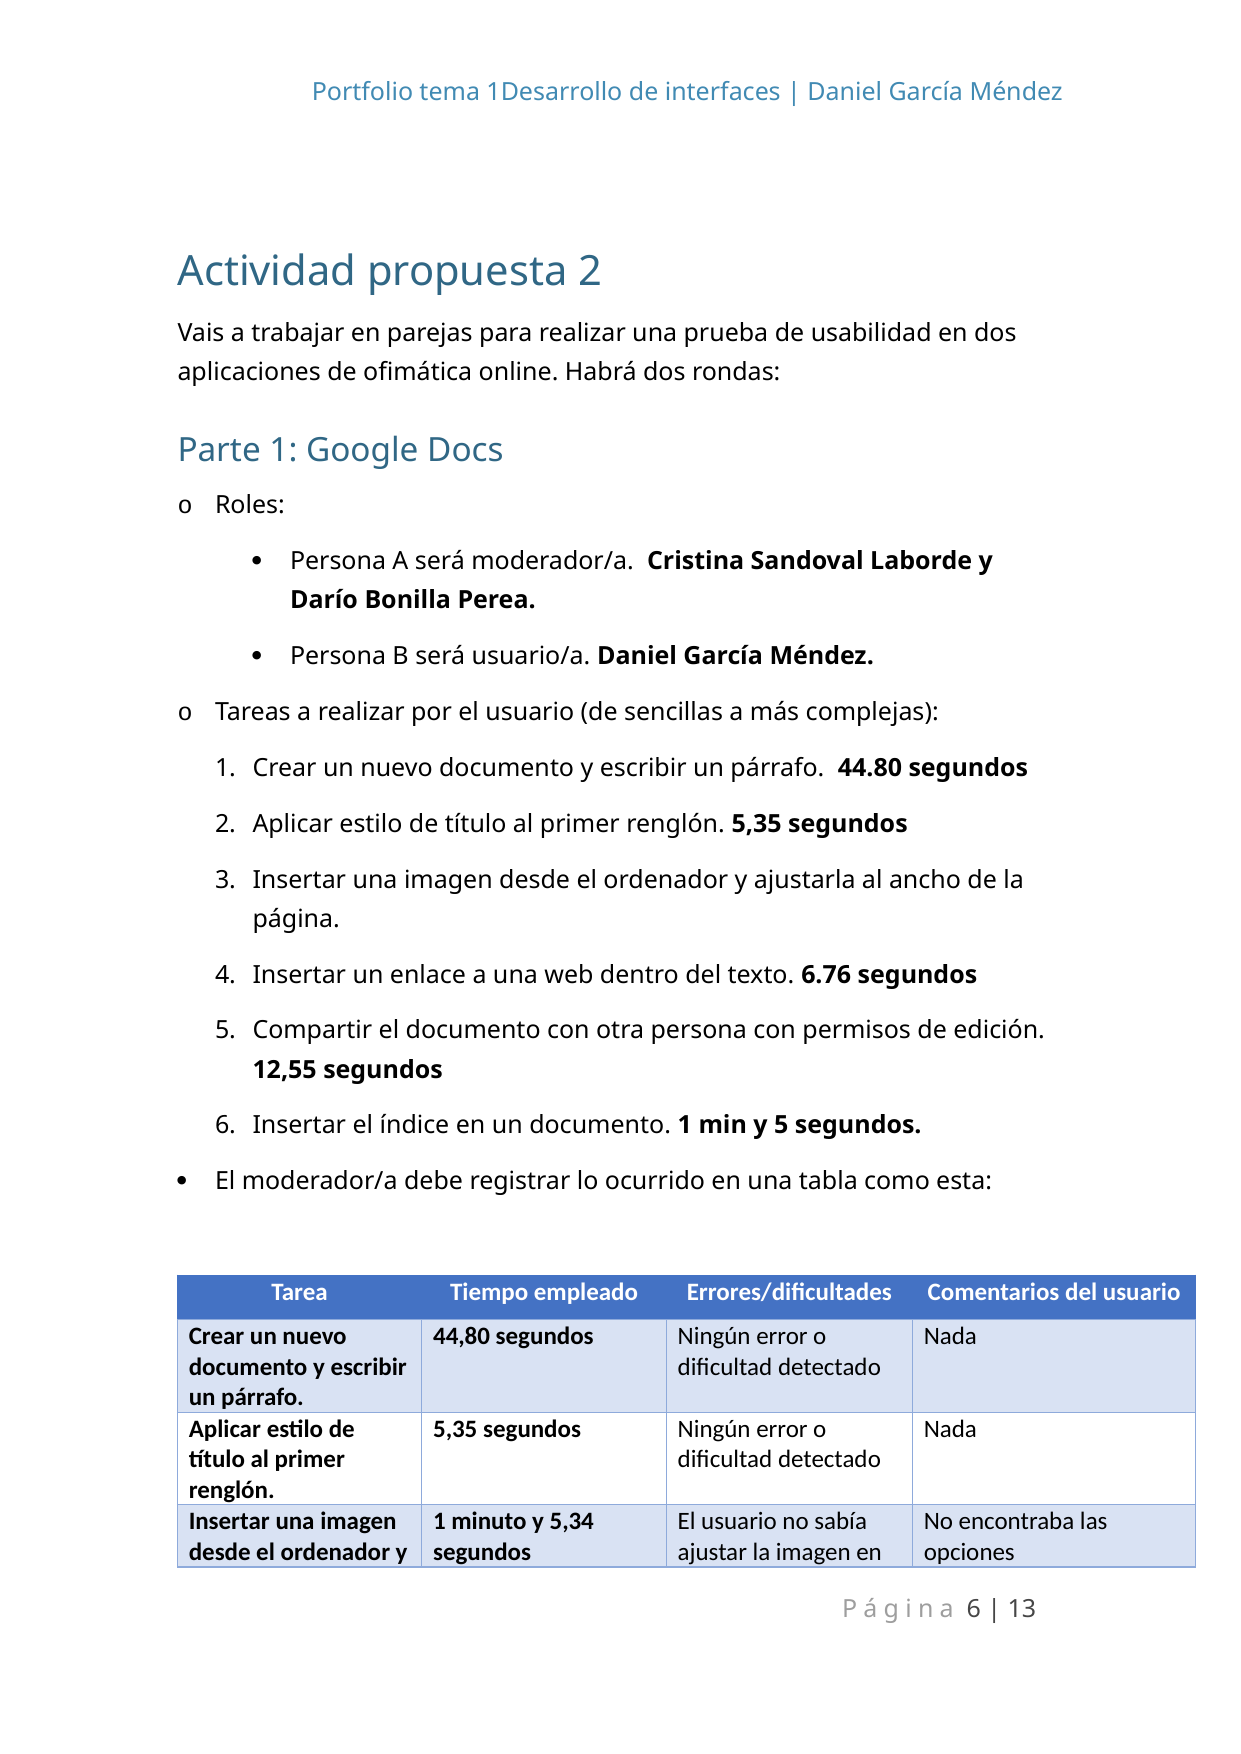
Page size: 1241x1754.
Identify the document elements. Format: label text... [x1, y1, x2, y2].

table_cell El usuario no sabía ajustar la imagen en [667, 1505, 912, 1566]
list Compartir el documento con otra persona con permisos de edición. 12,55 segundos [215, 1012, 1063, 1085]
list Tareas a realizar por el usuario (de sencillas a más complejas): [177, 693, 1063, 728]
table_header Tarea [178, 1276, 422, 1319]
table_cell 5,35 segundos [422, 1413, 666, 1504]
list El moderador/a debe registrar lo ocurrido en una tabla como esta: [177, 1163, 1063, 1197]
text Vais a trabajar en parejas para realizar una prueba de usabilidad en dos aplicaciones de ofimática online. Habrá dos rondas: [177, 314, 1063, 388]
list Roles: [177, 487, 1063, 521]
list Aplicar estilo de título al primer renglón. 5,35 segundos [215, 805, 1063, 839]
table_cell No encontraba las opciones [913, 1505, 1195, 1566]
subtitle Parte 1: Google Docs [177, 426, 1063, 472]
table_cell 1 minuto y 5,34 segundos [422, 1505, 666, 1566]
table_cell 44,80 segundos [422, 1320, 666, 1412]
list Crear un nuevo documento y escribir un párrafo. 44.80 segundos [215, 749, 1063, 784]
table_cell Aplicar estilo de título al primer renglón. [178, 1413, 421, 1504]
list Persona A será moderador/a. Cristina Sandoval Laborde y Darío Bonilla Perea. [252, 543, 1063, 616]
list Persona B será usuario/a. Daniel García Méndez. [252, 638, 1063, 672]
list Insertar un enlace a una web dentro del texto. 6.76 segundos [215, 956, 1063, 990]
table_header Tiempo empleado [422, 1276, 666, 1319]
table_cell Nada [913, 1320, 1195, 1412]
list Insertar una imagen desde el ordenador y ajustarla al ancho de la página. [215, 861, 1063, 934]
table_cell Nada [913, 1413, 1195, 1504]
subtitle Actividad propuesta 2 [177, 241, 1063, 298]
table_header Errores/dificultades [666, 1276, 912, 1319]
table_cell Ningún error o dificultad detectado [667, 1320, 912, 1412]
table_cell Insertar una imagen desde el ordenador y [178, 1505, 421, 1566]
table_header Comentarios del usuario [912, 1276, 1195, 1319]
list Insertar el índice en un documento. 1 min y 5 segundos. [215, 1107, 1063, 1141]
table_cell Crear un nuevo documento y escribir un párrafo. [178, 1320, 421, 1412]
table_cell Ningún error o dificultad detectado [667, 1413, 912, 1504]
